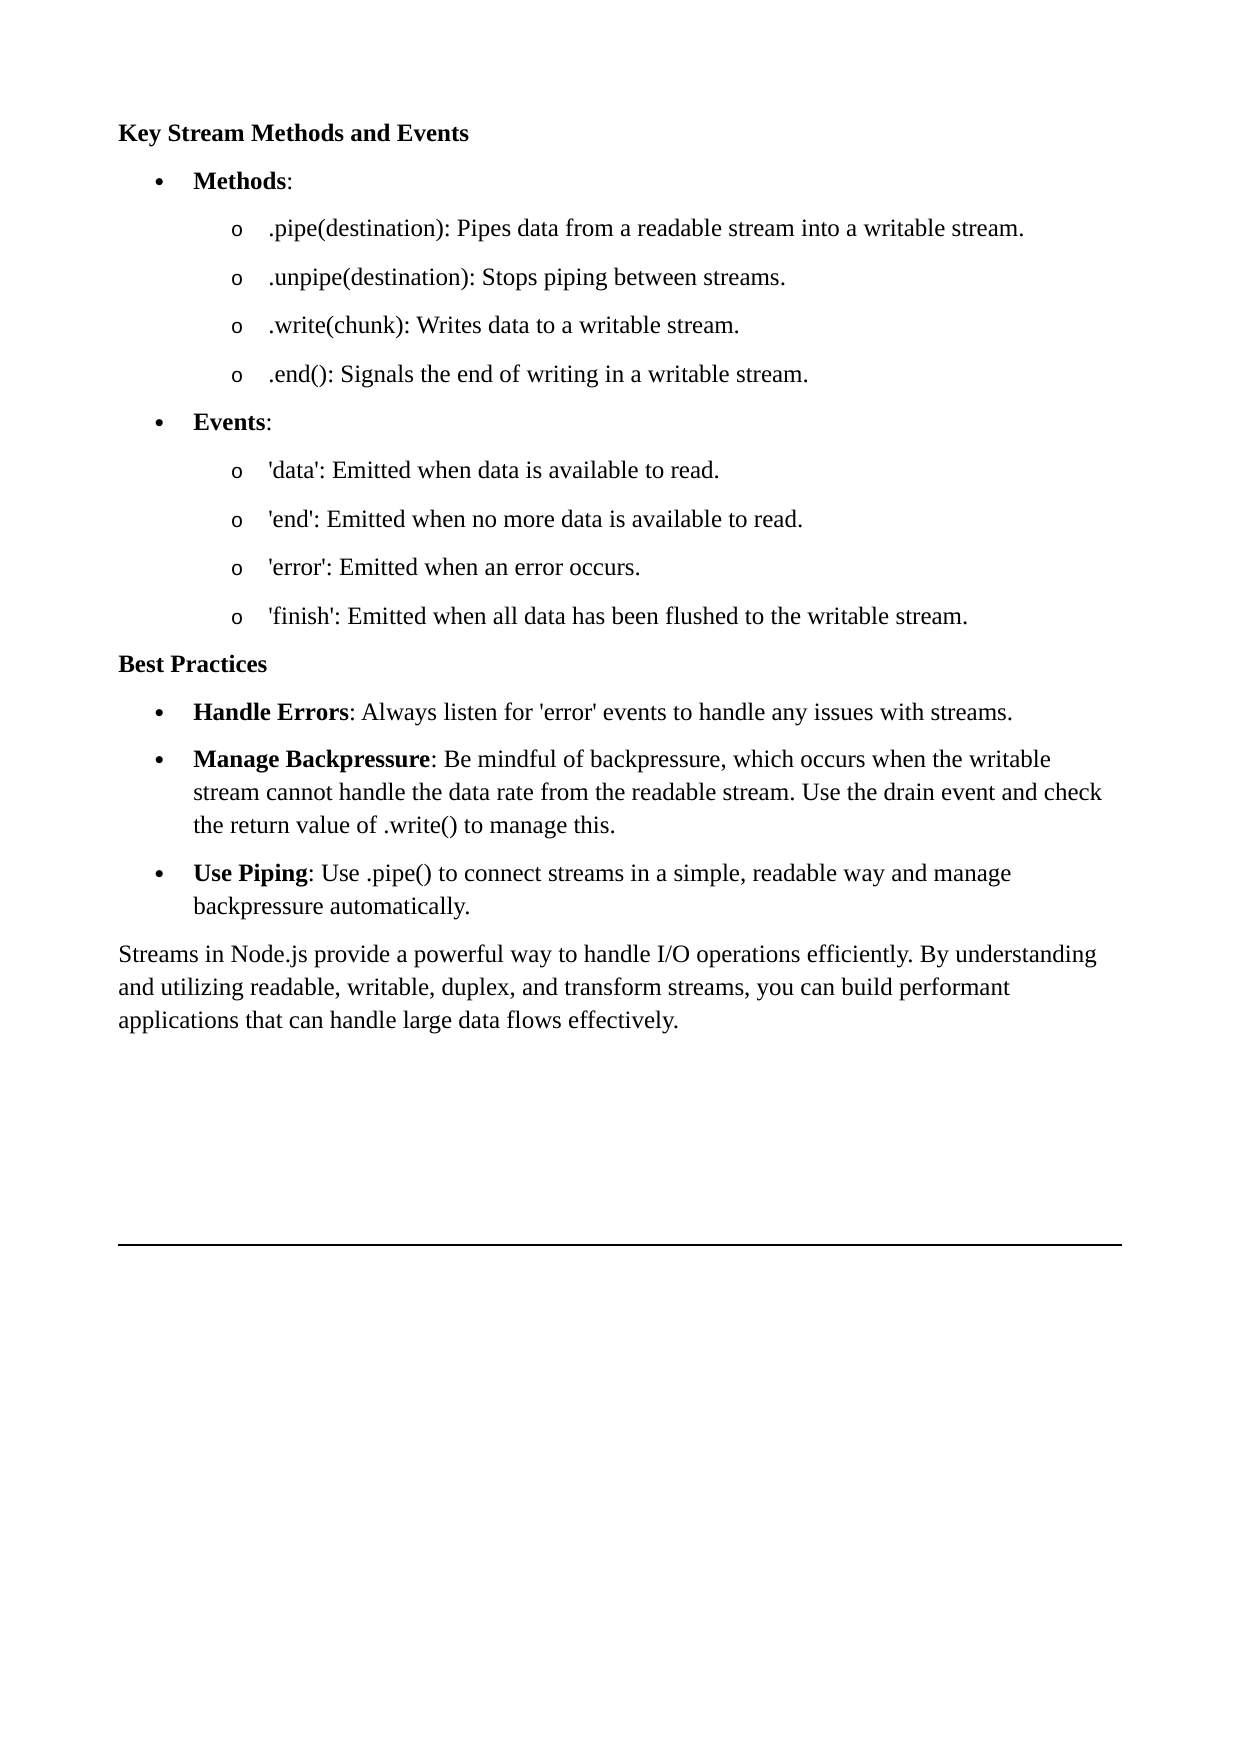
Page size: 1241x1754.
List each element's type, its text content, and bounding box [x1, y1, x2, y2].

list 'end': Emitted when no more data is available to read. [231, 504, 1122, 533]
list 'data': Emitted when data is available to read. [231, 455, 1122, 485]
text Streams in Node.js provide a powerful way to handle I/O operations efficiently. By understanding and utilizing readable, writable, duplex, and transform streams, you can build performant applications that can handle large data flows effectively. [118, 939, 1122, 1033]
list Use Piping: Use .pipe() to connect streams in a simple, readable way and manage backpressure automatically. [156, 858, 1122, 920]
list Events: [156, 407, 1122, 436]
list .unpipe(destination): Stops piping between streams. [231, 262, 1122, 291]
list Handle Errors: Always listen for 'error' events to handle any issues with streams. [156, 697, 1122, 726]
text Key Stream Methods and Events [118, 118, 1122, 147]
text Best Practices [118, 649, 1122, 678]
list 'finish': Emitted when all data has been flushed to the writable stream. [231, 601, 1122, 630]
list .end(): Signals the end of writing in a writable stream. [231, 359, 1122, 388]
list Manage Backpressure: Be mindful of backpressure, which occurs when the writable stream cannot handle the data rate from the readable stream. Use the drain event and check the return value of .write() to manage this. [156, 744, 1122, 839]
list .pipe(destination): Pipes data from a readable stream into a writable stream. [231, 213, 1122, 243]
list 'error': Emitted when an error occurs. [231, 552, 1122, 582]
list Methods: [156, 166, 1122, 194]
list .write(chunk): Writes data to a writable stream. [231, 310, 1122, 340]
